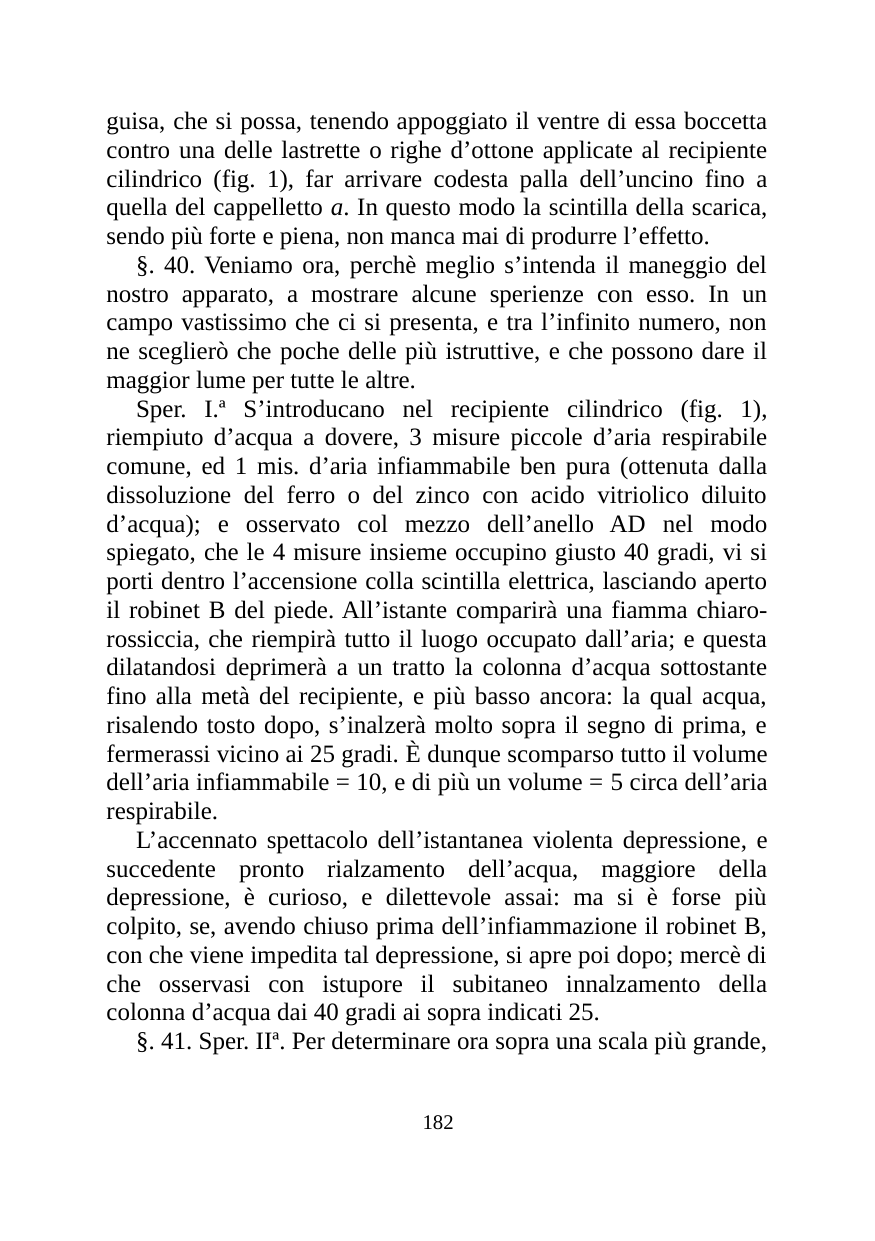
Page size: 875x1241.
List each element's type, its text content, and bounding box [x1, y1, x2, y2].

text Sper. I.ª S’introducano nel recipiente cilindrico (fig. 1), riempiuto d’acqua a dovere, 3 misure piccole d’aria respirabile comune, ed 1 mis. d’aria infiammabile ben pura (ottenuta dalla dissoluzione del ferro o del zinco con acido vitriolico diluito d’acqua); e osservato col mezzo dell’anello AD nel modo spiegato, che le 4 misure insieme occupino giusto 40 gradi, vi si porti dentro l’accensione colla scintilla elettrica, lasciando aperto il robinet B del piede. All’istante comparirà una fiamma chiaro-rossiccia, che riempirà tutto il luogo occupato dall’aria; e questa dilatandosi deprimerà a un tratto la colonna d’acqua sottostante fino alla metà del recipiente, e più basso ancora: la qual acqua, risalendo tosto dopo, s’inalzerà molto sopra il segno di prima, e fermerassi vicino ai 25 gradi. È dunque scomparso tutto il volume dell’aria infiammabile = 10, e di più un volume = 5 circa dell’aria respirabile. [106, 394, 768, 825]
text guisa, che si possa, tenendo appoggiato il ventre di essa boccetta contro una delle lastrette o righe d’ottone applicate al recipiente cilindrico (fig. 1), far arrivare codesta palla dell’uncino fino a quella del cappelletto a. In questo modo la scintilla della scarica, sendo più forte e piena, non manca mai di produrre l’effetto. [106, 106, 768, 250]
text §. 41. Sper. IIª. Per determinare ora sopra una scala più grande, [106, 1026, 768, 1055]
text §. 40. Veniamo ora, perchè meglio s’intenda il maneggio del nostro apparato, a mostrare alcune sperienze con esso. In un campo vastissimo che ci si presenta, e tra l’infinito numero, non ne sceglierò che poche delle più istruttive, e che possono dare il maggior lume per tutte le altre. [106, 250, 768, 394]
text L’accennato spettacolo dell’istantanea violenta depressione, e succedente pronto rialzamento dell’acqua, maggiore della depressione, è curioso, e dilettevole assai: ma si è forse più colpito, se, avendo chiuso prima dell’infiammazione il robinet B, con che viene impedita tal depressione, si apre poi dopo; mercè di che osservasi con istupore il subitaneo innalzamento della colonna d’acqua dai 40 gradi ai sopra indicati 25. [106, 825, 768, 1026]
